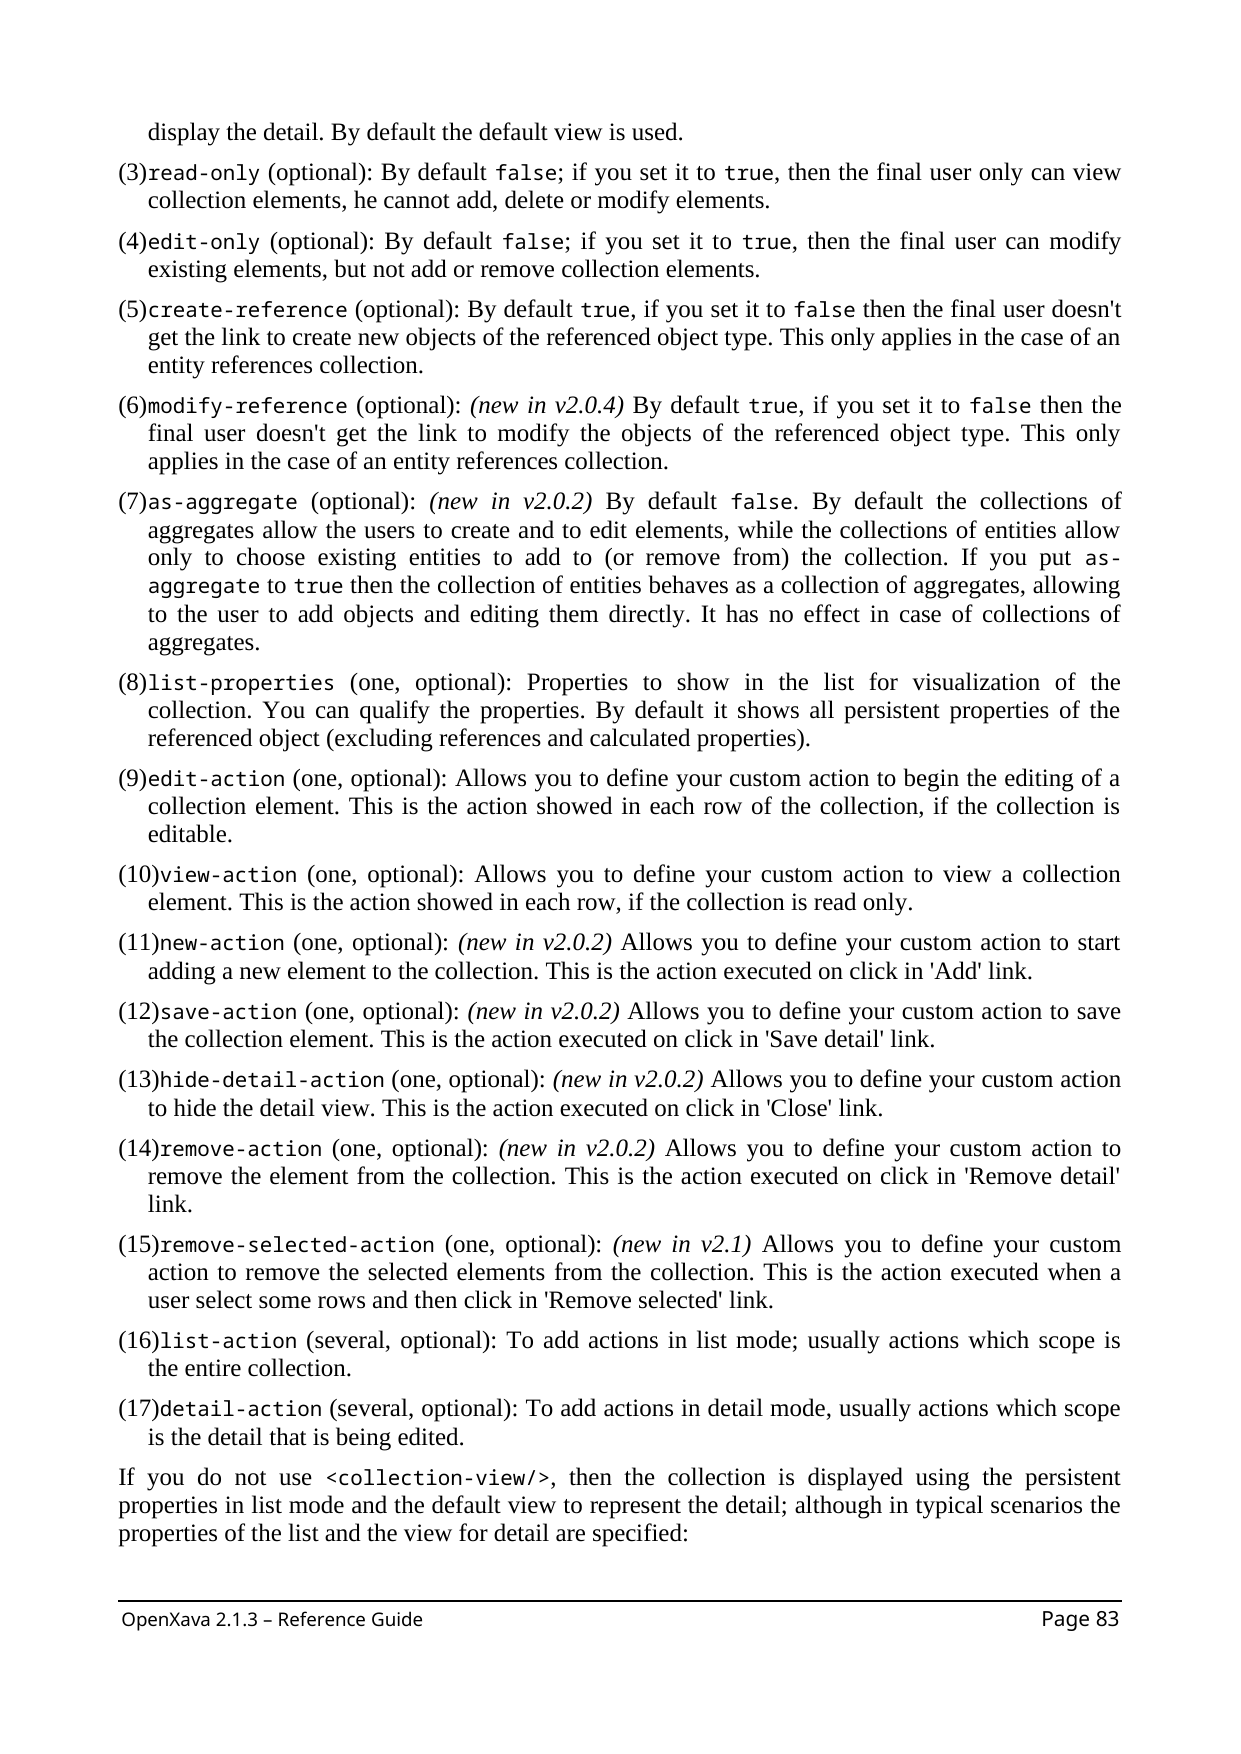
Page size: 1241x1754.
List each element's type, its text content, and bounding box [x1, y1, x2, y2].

list remove-action (one, optional): (new in v2.0.2) Allows you to define your custom action to remove the element from the collection. This is the action executed on click in 'Remove detail' link. [118, 1134, 1122, 1217]
list new-action (one, optional): (new in v2.0.2) Allows you to define your custom action to start adding a new element to the collection. This is the action executed on click in 'Add' link. [118, 928, 1122, 984]
list detail-action (several, optional): To add actions in detail mode, usually actions which scope is the detail that is being edited. [118, 1394, 1122, 1451]
text If you do not use <collection-view/>, then the collection is displayed using the persistent properties in list mode and the default view to represent the detail; although in typical scenarios the properties of the list and the view for detail are specified: [118, 1463, 1122, 1547]
list edit-only (optional): By default false; if you set it to true, then the final user can modify existing elements, but not add or remove collection elements. [118, 227, 1122, 283]
list modify-reference (optional): (new in v2.0.4) By default true, if you set it to false then the final user doesn't get the link to modify the objects of the referenced object type. This only applies in the case of an entity references collection. [118, 391, 1122, 475]
list create-reference (optional): By default true, if you set it to false then the final user doesn't get the link to create new objects of the referenced object type. This only applies in the case of an entity references collection. [118, 295, 1122, 379]
list list-properties (one, optional): Properties to show in the list for visualization of the collection. You can qualify the properties. By default it shows all persistent properties of the referenced object (excluding references and calculated properties). [118, 668, 1122, 751]
list remove-selected-action (one, optional): (new in v2.1) Allows you to define your custom action to remove the selected elements from the collection. This is the action executed when a user select some rows and then click in 'Remove selected' link. [118, 1230, 1122, 1314]
list hide-detail-action (one, optional): (new in v2.0.2) Allows you to define your custom action to hide the detail view. This is the action executed on click in 'Close' link. [118, 1065, 1122, 1121]
list read-only (optional): By default false; if you set it to true, then the final user only can view collection elements, he cannot add, delete or modify elements. [118, 158, 1122, 214]
list edit-action (one, optional): Allows you to define your custom action to begin the editing of a collection element. This is the action showed in each row of the collection, if the collection is editable. [118, 764, 1122, 848]
list as-aggregate (optional): (new in v2.0.2) By default false. By default the collections of aggregates allow the users to create and to edit elements, while the collections of entities allow only to choose existing entities to add to (or remove from) the collection. If you put as-aggregate to true then the collection of entities behaves as a collection of aggregates, allowing to the user to add objects and editing them directly. It has no effect in case of collections of aggregates. [118, 487, 1122, 655]
list view-action (one, optional): Allows you to define your custom action to view a collection element. This is the action showed in each row, if the collection is read only. [118, 860, 1122, 916]
list display the detail. By default the default view is used. [118, 118, 1122, 146]
list list-action (several, optional): To add actions in list mode; usually actions which scope is the entire collection. [118, 1326, 1122, 1382]
list save-action (one, optional): (new in v2.0.2) Allows you to define your custom action to save the collection element. This is the action executed on click in 'Save detail' link. [118, 997, 1122, 1053]
